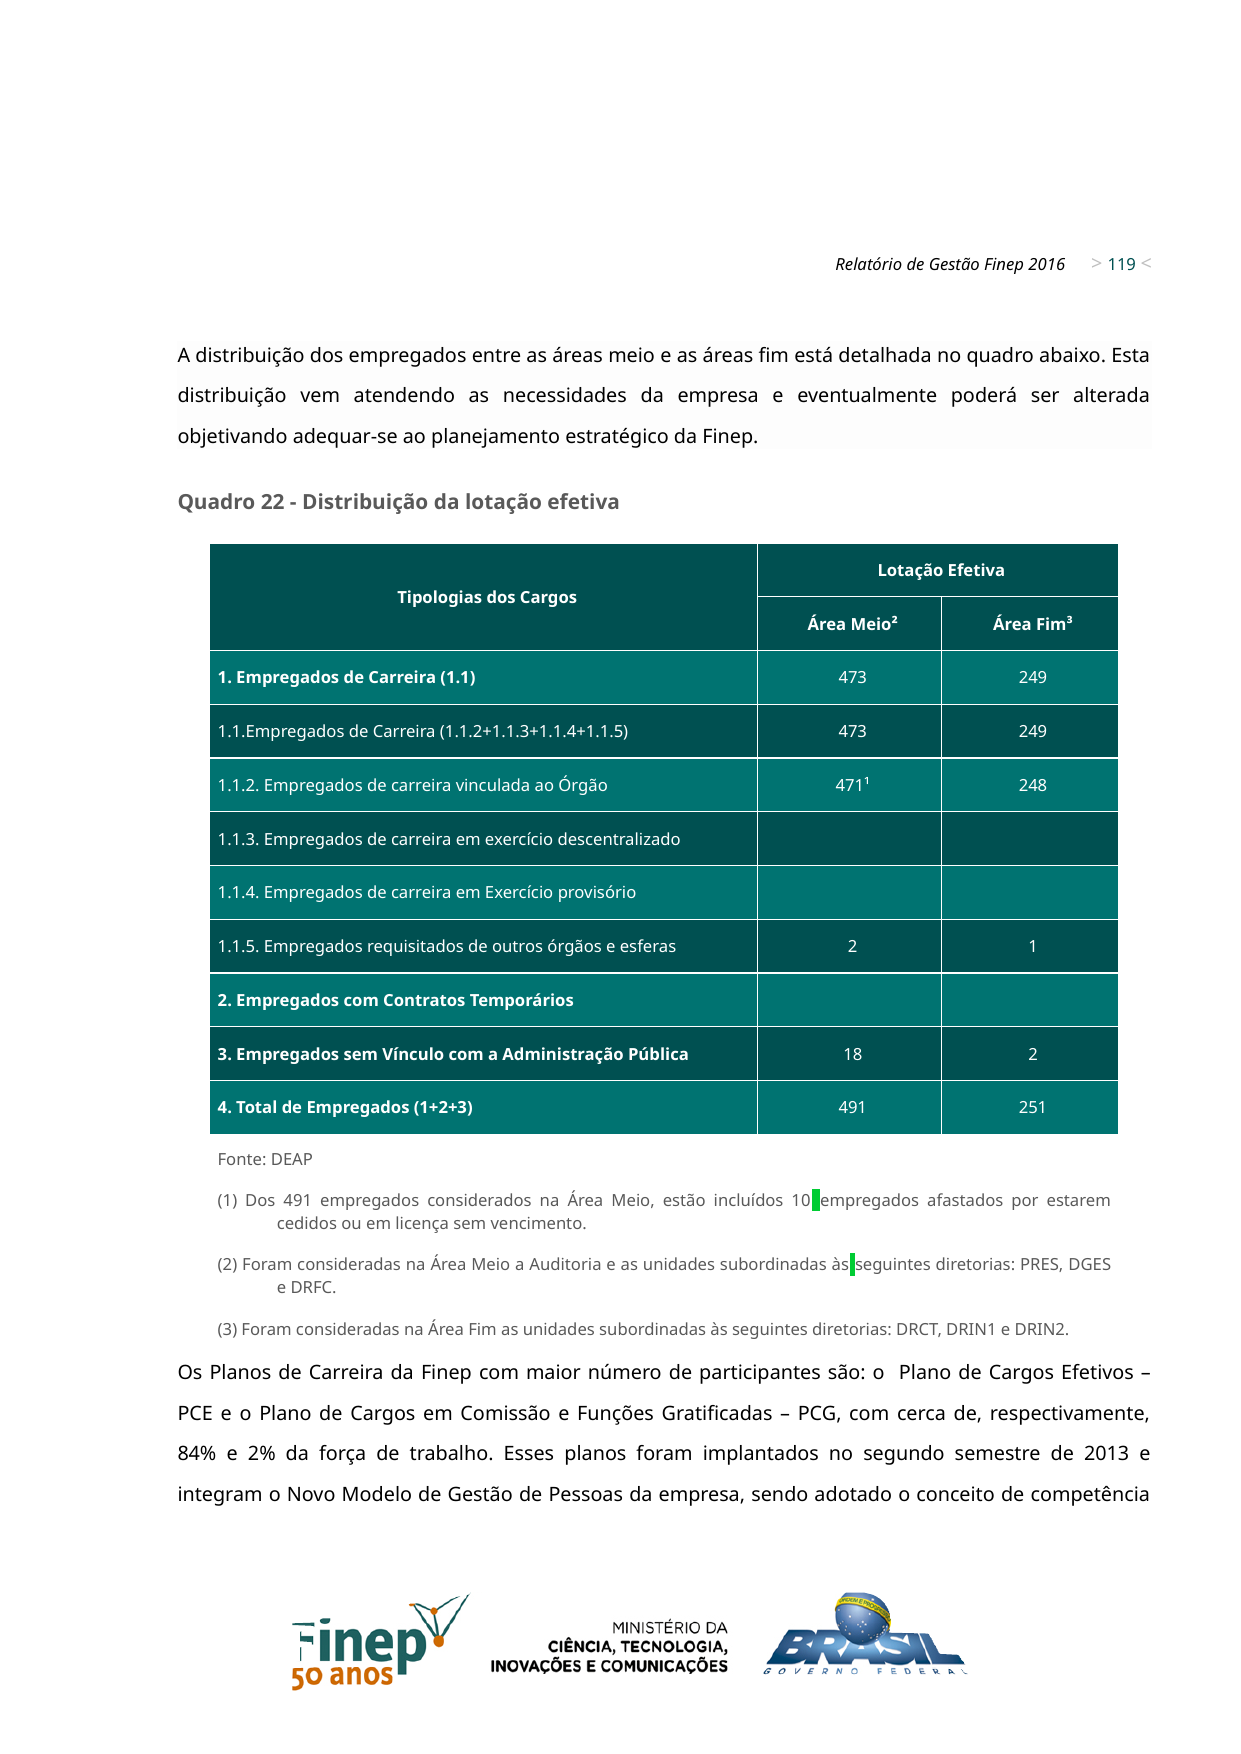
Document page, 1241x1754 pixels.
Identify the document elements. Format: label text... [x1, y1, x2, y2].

text A distribuição dos empregados entre as áreas meio e as áreas fim está detalhada no quadro abaixo. Esta distribuição vem atendendo as necessidades da empresa e eventualmente poderá ser alterada objetivando adequar-se ao planejamento estratégico da Finep. [177, 341, 1152, 449]
table_cell 1 [942, 920, 1118, 972]
table_cell [942, 974, 1118, 1026]
table_cell [942, 866, 1118, 919]
table_cell [758, 974, 941, 1026]
table_cell [758, 812, 941, 865]
table_cell 249 [942, 705, 1118, 757]
table_cell 4. Total de Empregados (1+2+3) [210, 1081, 757, 1134]
table_cell 248 [942, 759, 1118, 811]
table_cell 1.1.4. Empregados de carreira em Exercício provisório [210, 866, 757, 919]
table_cell 1.1.3. Empregados de carreira em exercício descentralizado [210, 812, 757, 865]
table_cell 473 [758, 705, 941, 757]
table_cell 1.1.Empregados de Carreira (1.1.2+1.1.3+1.1.4+1.1.5) [210, 705, 757, 757]
table_cell [941, 1135, 1118, 1176]
table_cell (1) Dos 491 empregados considerados na Área Meio, estão incluídos 10 empregados afastados por estarem cedidos ou em licença sem vencimento. (2) Foram consideradas na Área Meio a Auditoria e as unidades subordinadas às seguintes diretorias: PRES, DGES e DRFC. (3) Foram consideradas na Área Fim as unidades subordinadas às seguintes diretorias: DRCT, DRIN1 e DRIN2. [210, 1176, 1118, 1346]
table_cell Fonte: DEAP [210, 1135, 758, 1176]
table_cell 1.1.2. Empregados de carreira vinculada ao Órgão [210, 759, 757, 811]
table_cell 2. Empregados com Contratos Temporários [210, 974, 757, 1026]
text Quadro 22 - Distribuição da lotação efetiva [177, 487, 1152, 516]
text Os Planos de Carreira da Finep com maior número de participantes são: o Plano de Cargos Efetivos – PCE e o Plano de Cargos em Comissão e Funções Gratificadas – PCG, com cerca de, respectivamente, 84% e 2% da força de trabalho. Esses planos foram implantados no segundo semestre de 2013 e integram o Novo Modelo de Gestão de Pessoas da empresa, sendo adotado o conceito de competência [177, 1358, 1152, 1507]
table_cell [758, 1135, 941, 1176]
table_cell Área Fim³ [942, 597, 1118, 650]
table_cell 18 [758, 1027, 941, 1080]
table_cell 2 [942, 1027, 1118, 1080]
table_cell 471¹ [758, 759, 941, 811]
table_cell 1.1.5. Empregados requisitados de outros órgãos e esferas [210, 920, 757, 972]
table_cell 3. Empregados sem Vínculo com a Administração Pública [210, 1027, 757, 1080]
table_header Tipologias dos Cargos [210, 544, 757, 650]
table_cell 2 [758, 920, 941, 972]
table_header Lotação Efetiva [758, 544, 1118, 596]
table_cell 473 [758, 651, 941, 704]
table_cell [758, 866, 941, 919]
table_cell [942, 812, 1118, 865]
table_cell 249 [942, 651, 1118, 704]
table_cell 1. Empregados de Carreira (1.1) [210, 651, 757, 704]
table_cell 251 [942, 1081, 1118, 1134]
table_cell Área Meio² [758, 597, 941, 650]
table_cell 491 [758, 1081, 941, 1134]
